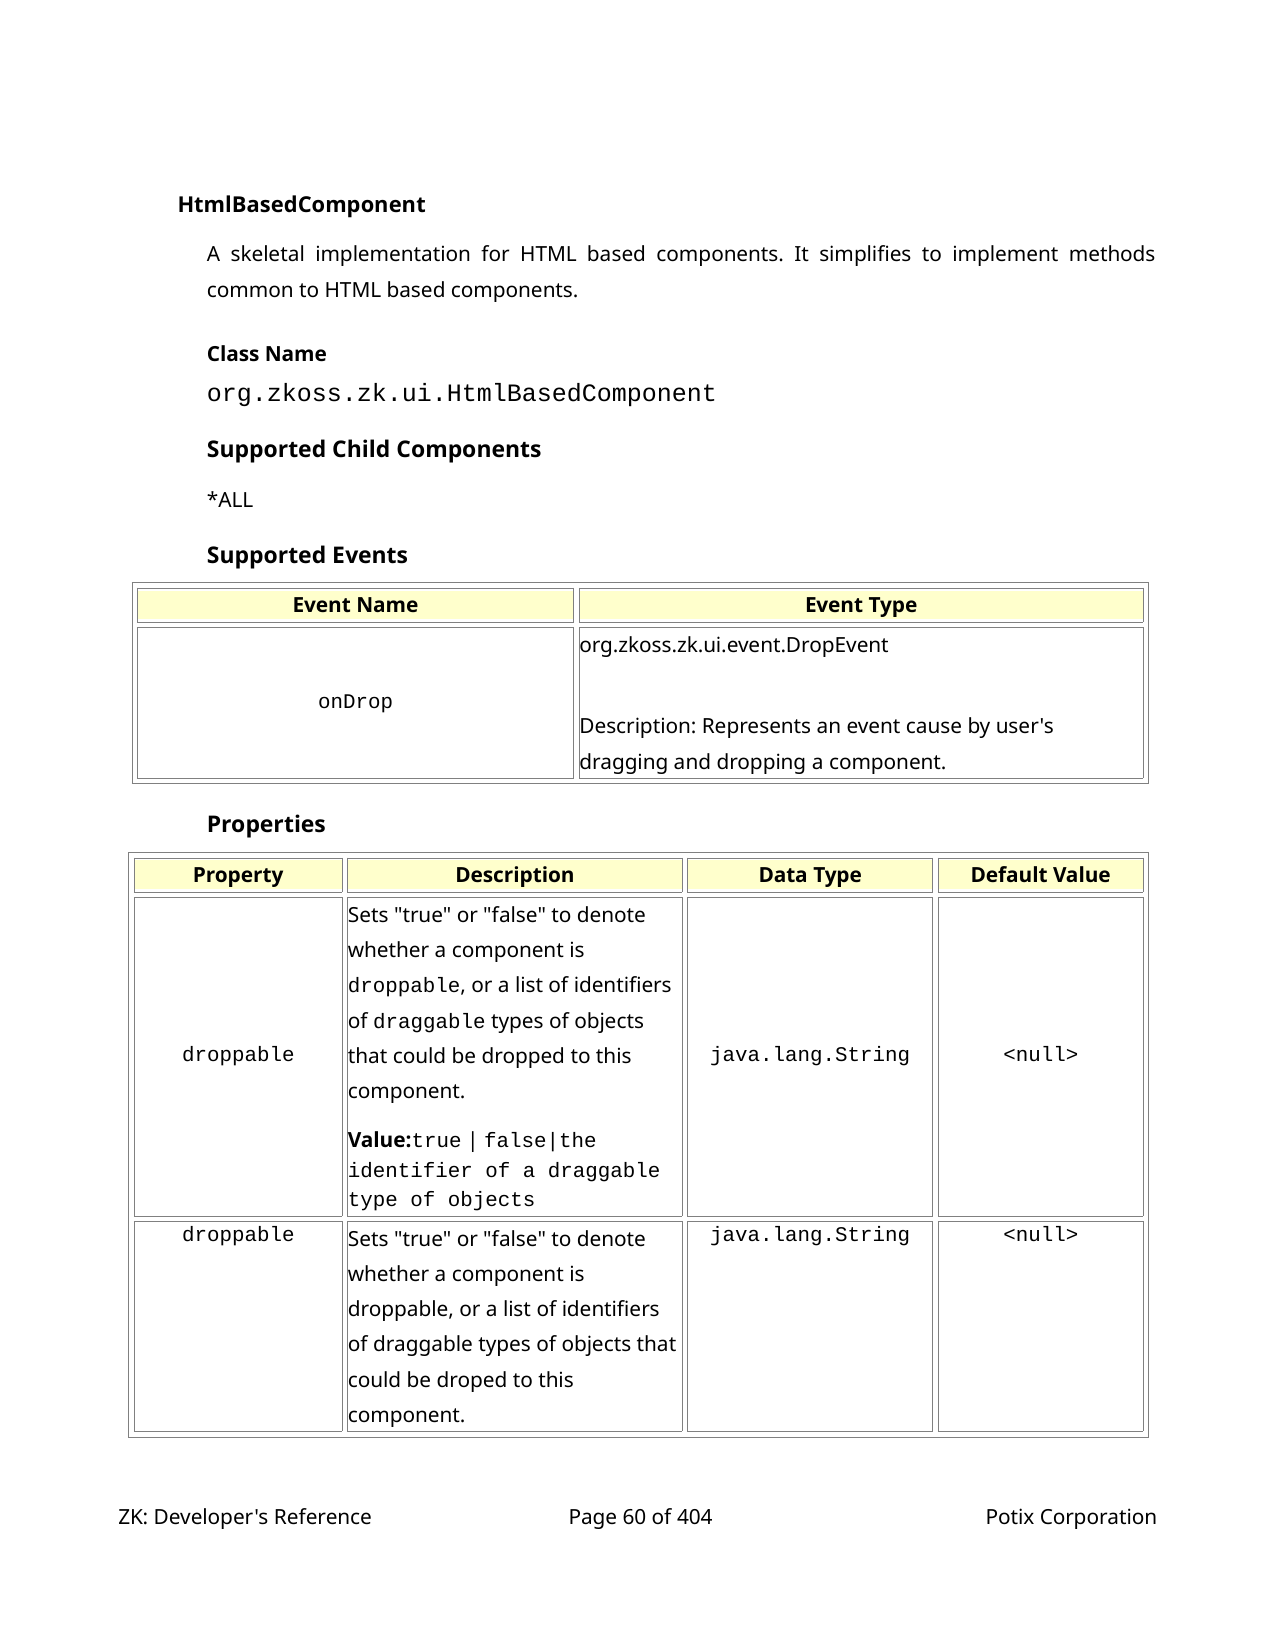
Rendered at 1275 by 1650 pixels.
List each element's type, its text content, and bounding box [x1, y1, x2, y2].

table_header Event Name [134, 583, 576, 622]
subtitle Class Name [207, 339, 1157, 368]
table_cell Sets "true" or "false" to denote whether a component is droppable, or a list of identifiers of draggable types of objects that could be droped to this component. [345, 1216, 685, 1431]
table_cell onDrop [134, 622, 576, 778]
table_cell java.lang.String [685, 892, 935, 1216]
table_cell <null> [935, 1216, 1146, 1431]
table_cell Sets "true" or "false" to denote whether a component is droppable, or a list of identifiers of draggable types of objects that could be dropped to this component. Value:true | false|the identifier of a draggable type of objects [345, 892, 685, 1216]
subtitle Supported Events [207, 538, 1157, 570]
table_cell droppable [131, 1216, 345, 1431]
subtitle Properties [207, 808, 1157, 839]
table_cell droppable [131, 892, 345, 1216]
text *ALL [207, 485, 1157, 513]
table_cell org.zkoss.zk.ui.event.DropEvent Description: Represents an event cause by user's dragging and dropping a component. [576, 622, 1146, 778]
text org.zkoss.zk.ui.HtmlBasedComponent [207, 380, 1157, 408]
subtitle HtmlBasedComponent [177, 189, 1157, 219]
table_cell java.lang.String [685, 1216, 935, 1431]
table_header Description [345, 853, 685, 892]
table_header Property [131, 853, 345, 892]
table_cell <null> [935, 892, 1146, 1216]
table_header Event Type [576, 583, 1146, 622]
table_header Default Value [935, 853, 1146, 892]
subtitle Supported Child Components [207, 433, 1157, 465]
table_header Data Type [685, 853, 935, 892]
text A skeletal implementation for HTML based components. It simplifies to implement methods common to HTML based components. [207, 239, 1157, 303]
